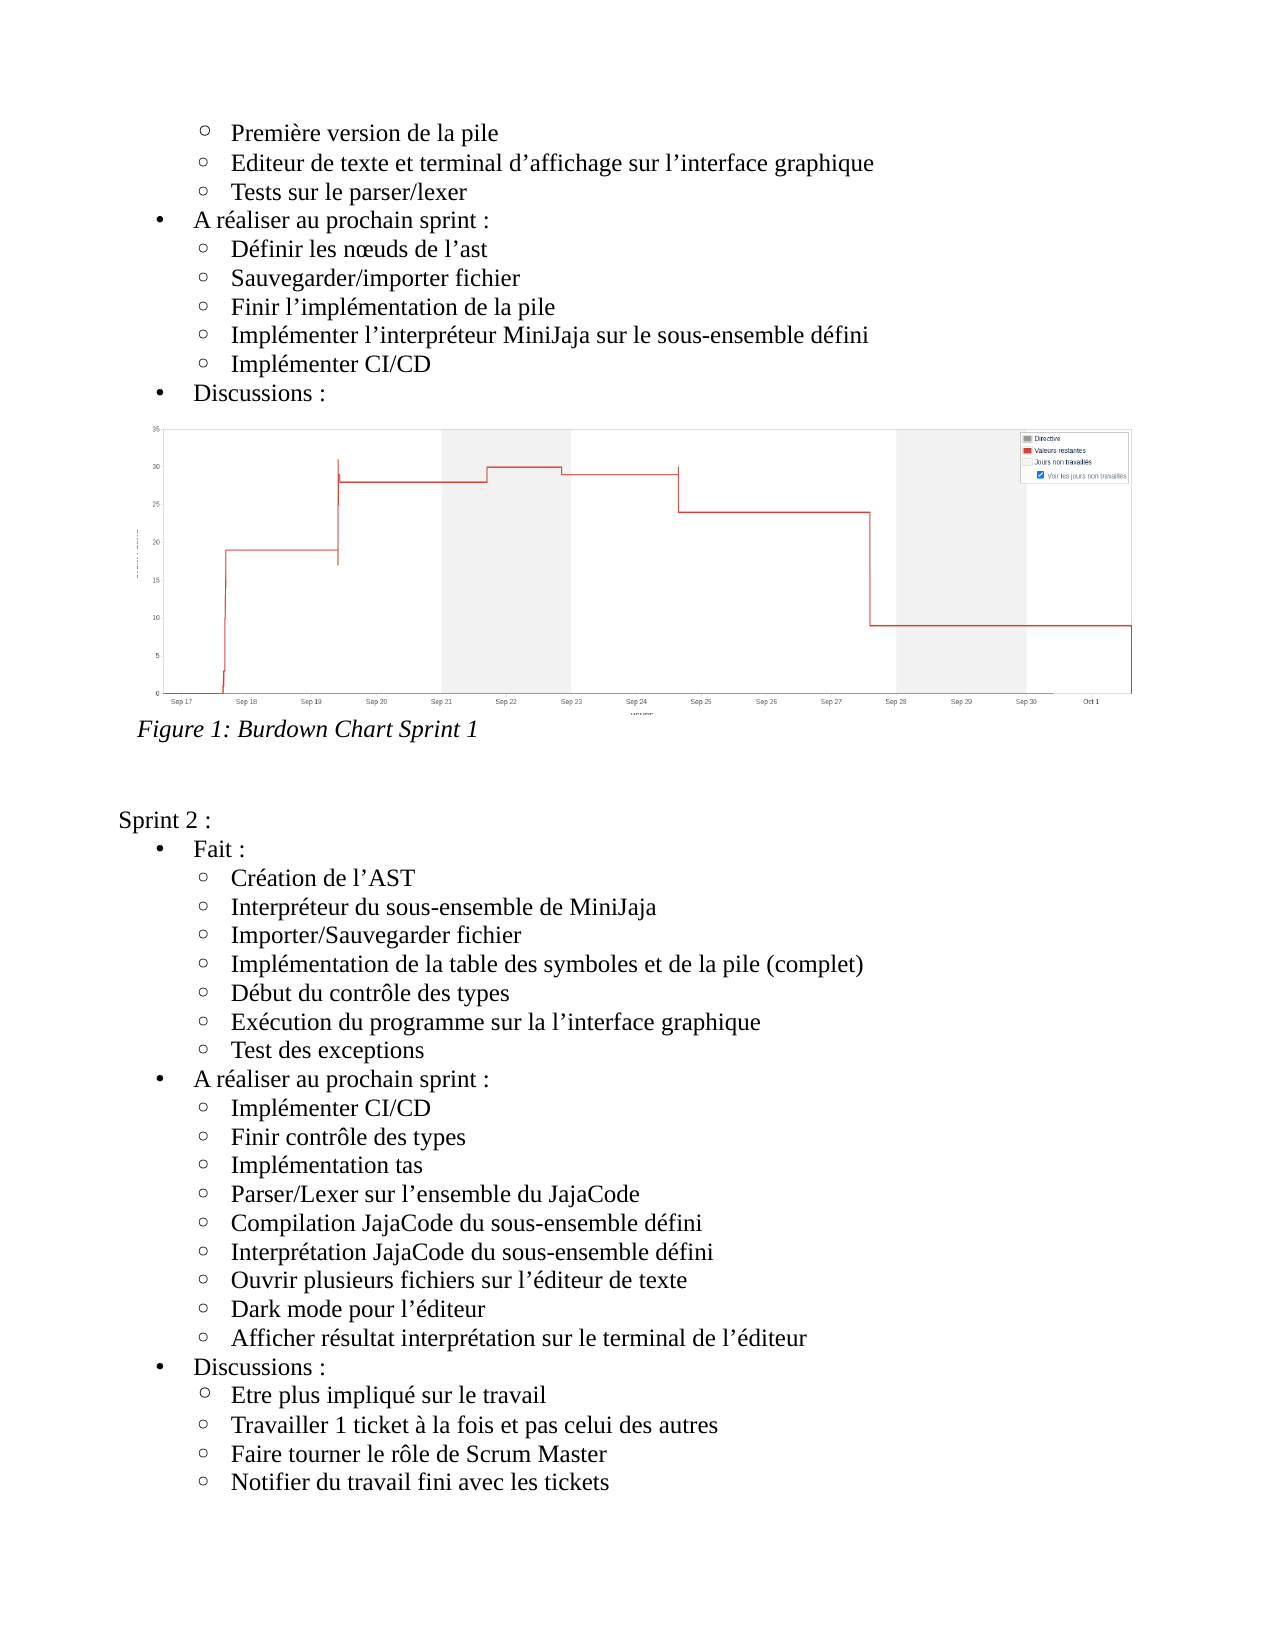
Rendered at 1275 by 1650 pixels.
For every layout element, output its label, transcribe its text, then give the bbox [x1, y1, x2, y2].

list Discussions : [156, 378, 1157, 407]
list Ouvrir plusieurs fichiers sur l’éditeur de texte [193, 1265, 1157, 1294]
list Implémentation tas [193, 1150, 1157, 1179]
list Implémenter CI/CD [193, 1093, 1157, 1122]
list Sauvegarder/importer fichier [193, 263, 1157, 292]
list Dark mode pour l’éditeur [193, 1294, 1157, 1323]
list Interpréteur du sous-ensemble de MiniJaja [193, 892, 1157, 920]
list Création de l’AST [193, 863, 1157, 892]
list Finir l’implémentation de la pile [193, 292, 1157, 320]
list Implémentation de la table des symboles et de la pile (complet) [193, 949, 1157, 978]
picture [136, 419, 1139, 715]
list Editeur de texte et terminal d’affichage sur l’interface graphique [193, 148, 1157, 177]
list Travailler 1 ticket à la fois et pas celui des autres [193, 1410, 1157, 1439]
list Implémenter CI/CD [193, 349, 1157, 378]
list Figure 1: Burdown Chart Sprint 1 [137, 715, 1138, 743]
list Discussions : [156, 1352, 1157, 1380]
list Fait : [156, 834, 1157, 863]
list Test des exceptions [193, 1035, 1157, 1064]
list A réaliser au prochain sprint : [156, 205, 1157, 234]
list Parser/Lexer sur l’ensemble du JajaCode [193, 1179, 1157, 1208]
list Interprétation JajaCode du sous-ensemble défini [193, 1237, 1157, 1265]
list Faire tourner le rôle de Scrum Master [193, 1439, 1157, 1467]
list Implémenter l’interpréteur MiniJaja sur le sous-ensemble défini [193, 320, 1157, 349]
list Compilation JajaCode du sous-ensemble défini [193, 1208, 1157, 1237]
list A réaliser au prochain sprint : [156, 1064, 1157, 1093]
list Afficher résultat interprétation sur le terminal de l’éditeur [193, 1323, 1157, 1352]
list Finir contrôle des types [193, 1122, 1157, 1150]
list Importer/Sauvegarder fichier [193, 920, 1157, 949]
list Première version de la pile [193, 118, 1157, 148]
list Etre plus impliqué sur le travail [193, 1380, 1157, 1410]
list Exécution du programme sur la l’interface graphique [193, 1007, 1157, 1035]
list Début du contrôle des types [193, 978, 1157, 1007]
list Notifier du travail fini avec les tickets [193, 1467, 1157, 1496]
list Tests sur le parser/lexer [193, 177, 1157, 205]
list Définir les nœuds de l’ast [193, 234, 1157, 263]
text Sprint 2 : [118, 805, 1157, 834]
